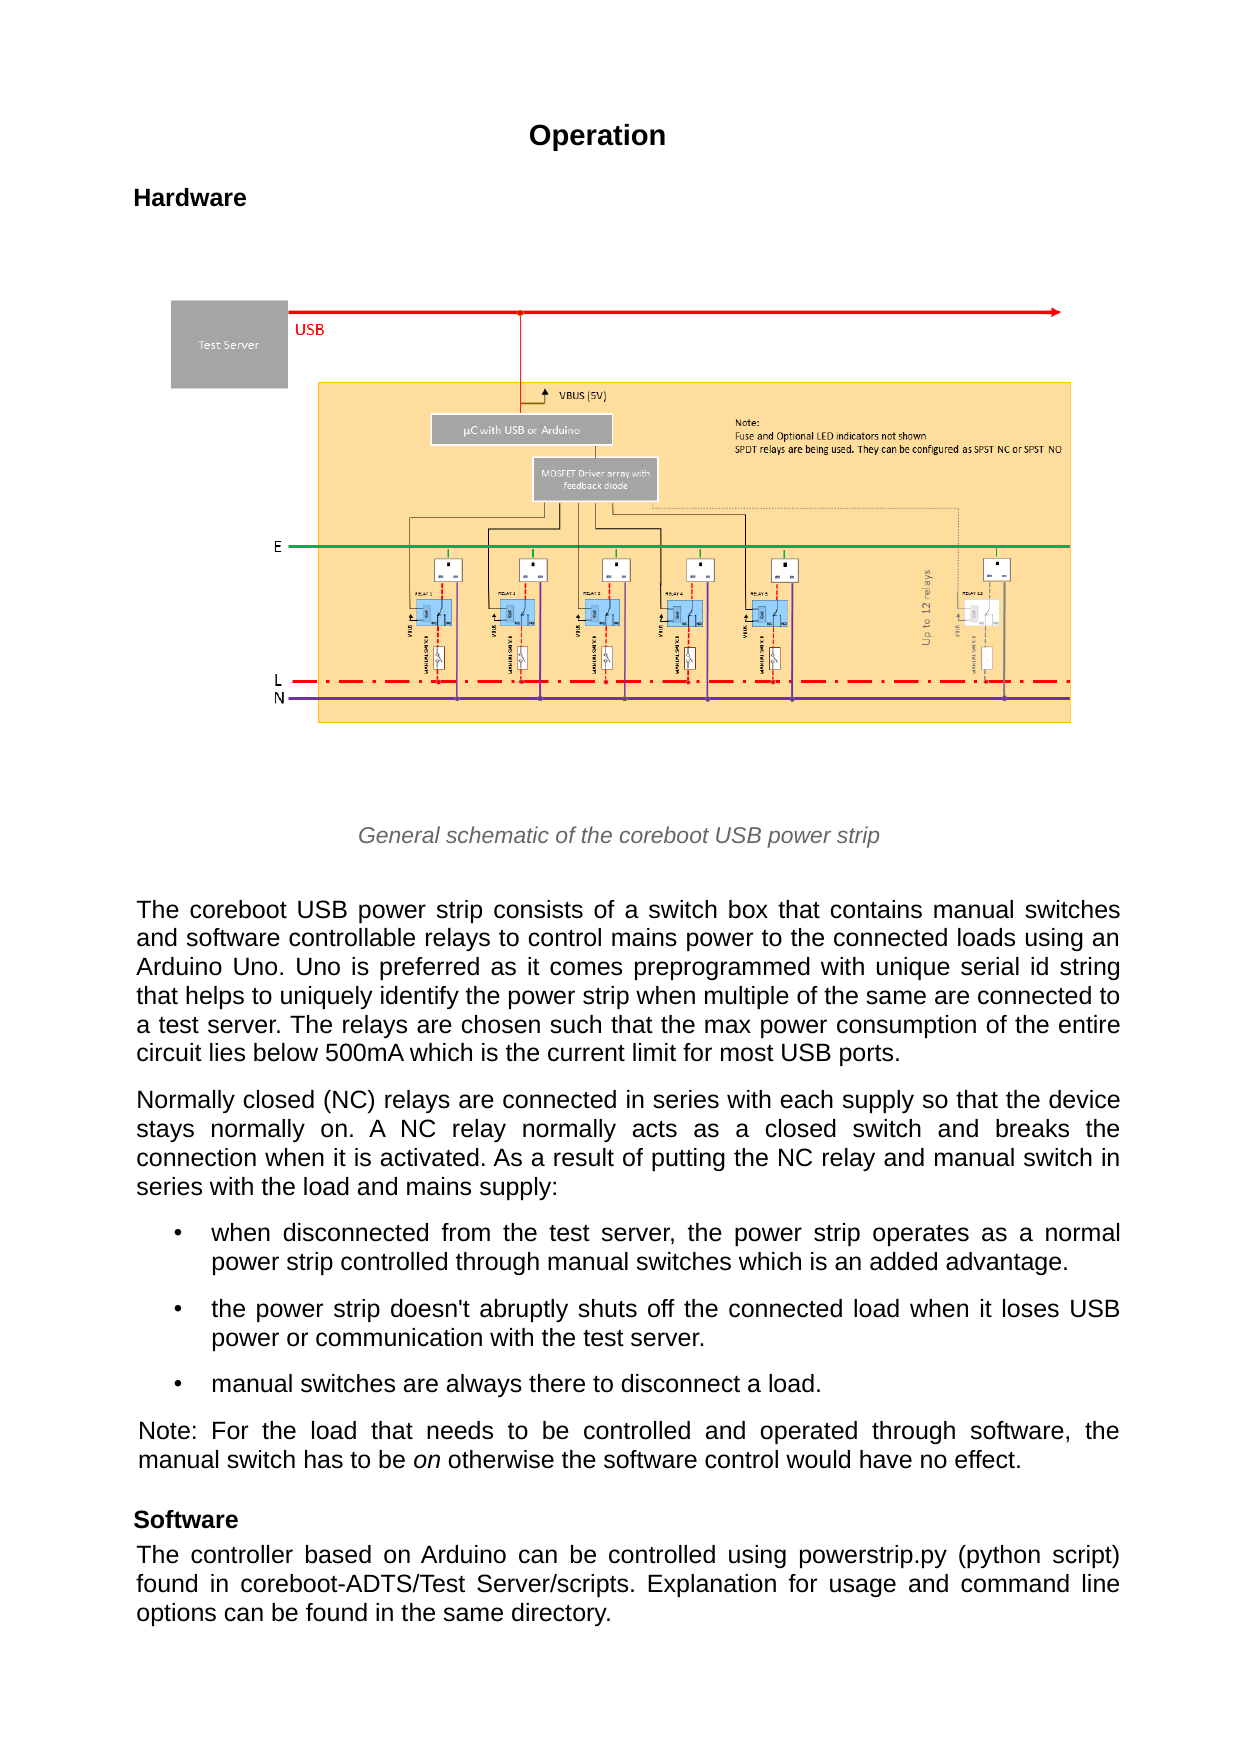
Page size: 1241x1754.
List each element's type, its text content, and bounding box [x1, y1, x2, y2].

text Normally closed (NC) relays are connected in series with each supply so that the device stays normally on. A NC relay normally acts as a closed switch and breaks the connection when it is activated. As a result of putting the NC relay and manual switch in series with the load and mains supply: [136, 1085, 1122, 1200]
subtitle Hardware [133, 183, 1122, 211]
text The coreboot USB power strip consists of a switch box that contains manual switches and software controllable relays to control mains power to the connected loads using an Arduino Uno. Uno is preferred as it comes preprogrammed with unique serial id string that helps to uniquely identify the power strip when multiple of the same are connected to a test server. The relays are chosen such that the max power consumption of the entire circuit lies below 500mA which is the current limit for most USB ports. [136, 895, 1122, 1067]
text The controller based on Arduino can be controlled using powerstrip.py (python script) found in coreboot-ADTS/Test Server/scripts. Explanation for usage and command line options can be found in the same directory. [136, 1540, 1122, 1626]
list when disconnected from the test server, the power strip operates as a normal power strip controlled through manual switches which is an added advantage. [174, 1218, 1122, 1276]
picture [127, 253, 1114, 809]
text General schematic of the coreboot USB power strip [127, 809, 1113, 848]
subtitle Software [133, 1505, 1122, 1534]
list Note: For the load that needs to be controlled and operated through software, the manual switch has to be on otherwise the software control would have no effect. [138, 1416, 1122, 1474]
list the power strip doesn't abruptly shuts off the connected load when it loses USB power or communication with the test server. [174, 1294, 1122, 1351]
subtitle Operation [130, 118, 1065, 152]
list manual switches are always there to disconnect a load. [174, 1369, 1122, 1398]
